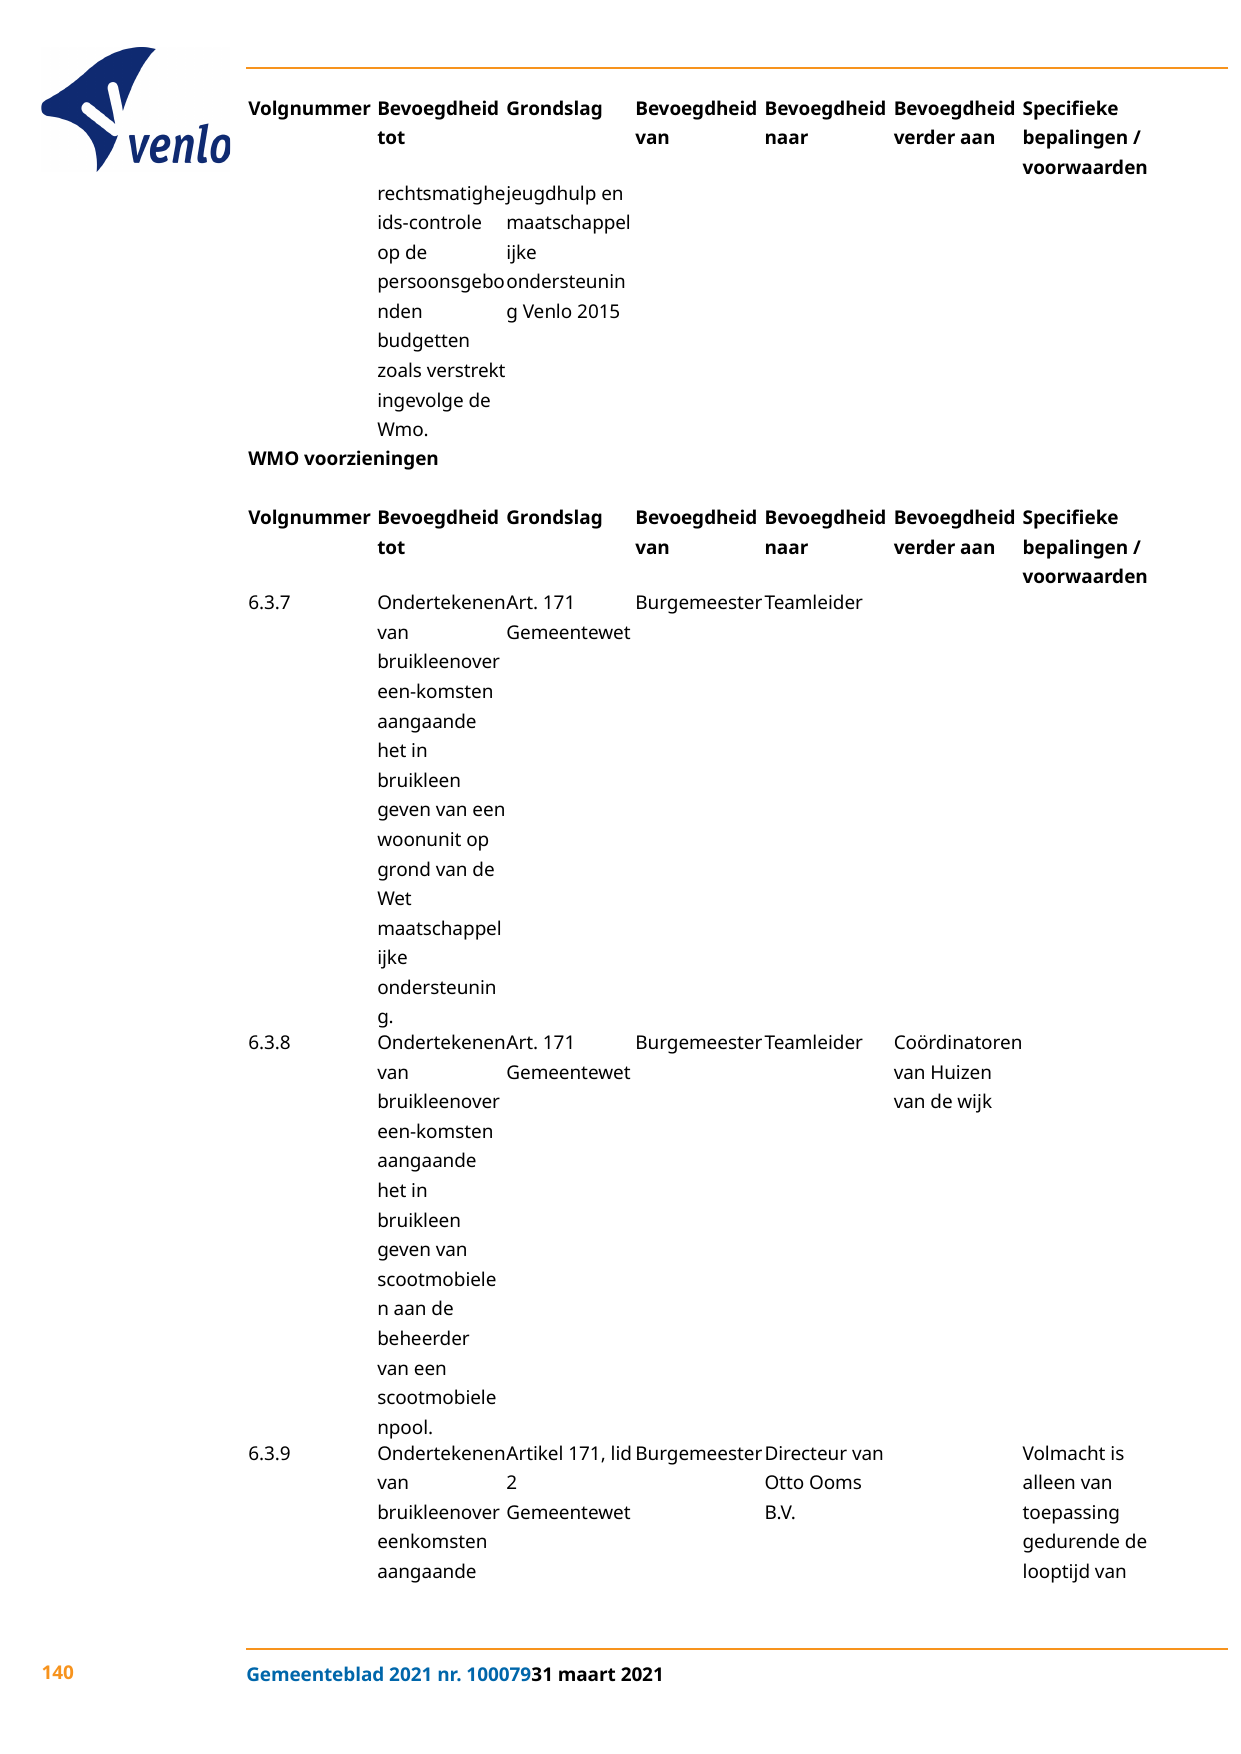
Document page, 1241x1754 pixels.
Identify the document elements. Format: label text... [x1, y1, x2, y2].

table_cell Burgemeester [635, 1440, 764, 1584]
table_header Volgnummer [248, 505, 377, 589]
table_cell Art. 171 Gemeentewet [506, 1029, 635, 1440]
table_header Bevoegdheid verder aan [894, 505, 1022, 589]
table_header Grondslag [506, 505, 635, 589]
table_cell Artikel 171, lid 2 Gemeentewet [506, 1440, 635, 1584]
table_cell Burgemeester [635, 590, 764, 1029]
table_header Specifieke bepalingen / voorwaarden [1023, 505, 1152, 589]
table_cell Ondertekenen van bruikleenovereenkomsten aangaande [377, 1440, 506, 1584]
table_cell Teamleider [764, 1029, 893, 1440]
table_cell Ondertekenen van bruikleenovereen-komsten aangaande het in bruikleen geven van scootmobielen aan de beheerder van een scootmobielenpool. [377, 1029, 506, 1440]
table_cell Directeur van Otto Ooms B.V. [764, 1440, 893, 1584]
table_header Volgnummer [248, 95, 377, 180]
table_header Bevoegdheid tot [377, 505, 506, 589]
table_cell Burgemeester [635, 1029, 764, 1440]
table_cell [1023, 180, 1152, 442]
table_cell Ondertekenen van bruikleenovereen-komsten aangaande het in bruikleen geven van een woonunit op grond van de Wet maatschappelijke ondersteuning. [377, 590, 506, 1029]
table_cell [894, 590, 1022, 1029]
table_header Bevoegdheid van [635, 95, 764, 180]
table_header Grondslag [506, 95, 635, 180]
table_cell [635, 180, 764, 442]
table_cell [1023, 1029, 1152, 1440]
table_header Specifieke bepalingen / voorwaarden [1023, 95, 1152, 180]
table_cell jeugdhulp en maatschappelijke ondersteuning Venlo 2015 [506, 180, 635, 442]
table_cell [894, 1440, 1022, 1584]
table_header Bevoegdheid naar [764, 505, 893, 589]
table_header Bevoegdheid tot [377, 95, 506, 180]
picture [41, 47, 231, 172]
table_header Bevoegdheid van [635, 505, 764, 589]
text WMO voorzieningen [248, 445, 1152, 471]
table_cell 6.3.7 [248, 590, 377, 1029]
table_header Bevoegdheid verder aan [894, 95, 1022, 180]
table_cell [894, 180, 1022, 442]
table_cell 6.3.8 [248, 1029, 377, 1440]
table_cell [764, 180, 893, 442]
table_cell Coördinatoren van Huizen van de wijk [894, 1029, 1022, 1440]
table_cell 6.3.9 [248, 1440, 377, 1584]
table_cell rechtsmatigheids-controle op de persoonsgebonden budgetten zoals verstrekt ingevolge de Wmo. [377, 180, 506, 442]
table_cell [248, 180, 377, 442]
table_cell Teamleider [764, 590, 893, 1029]
table_cell Art. 171 Gemeentewet [506, 590, 635, 1029]
table_header Bevoegdheid naar [764, 95, 893, 180]
table_cell [1023, 590, 1152, 1029]
table_cell Volmacht is alleen van toepassing gedurende de looptijd van [1023, 1440, 1152, 1584]
